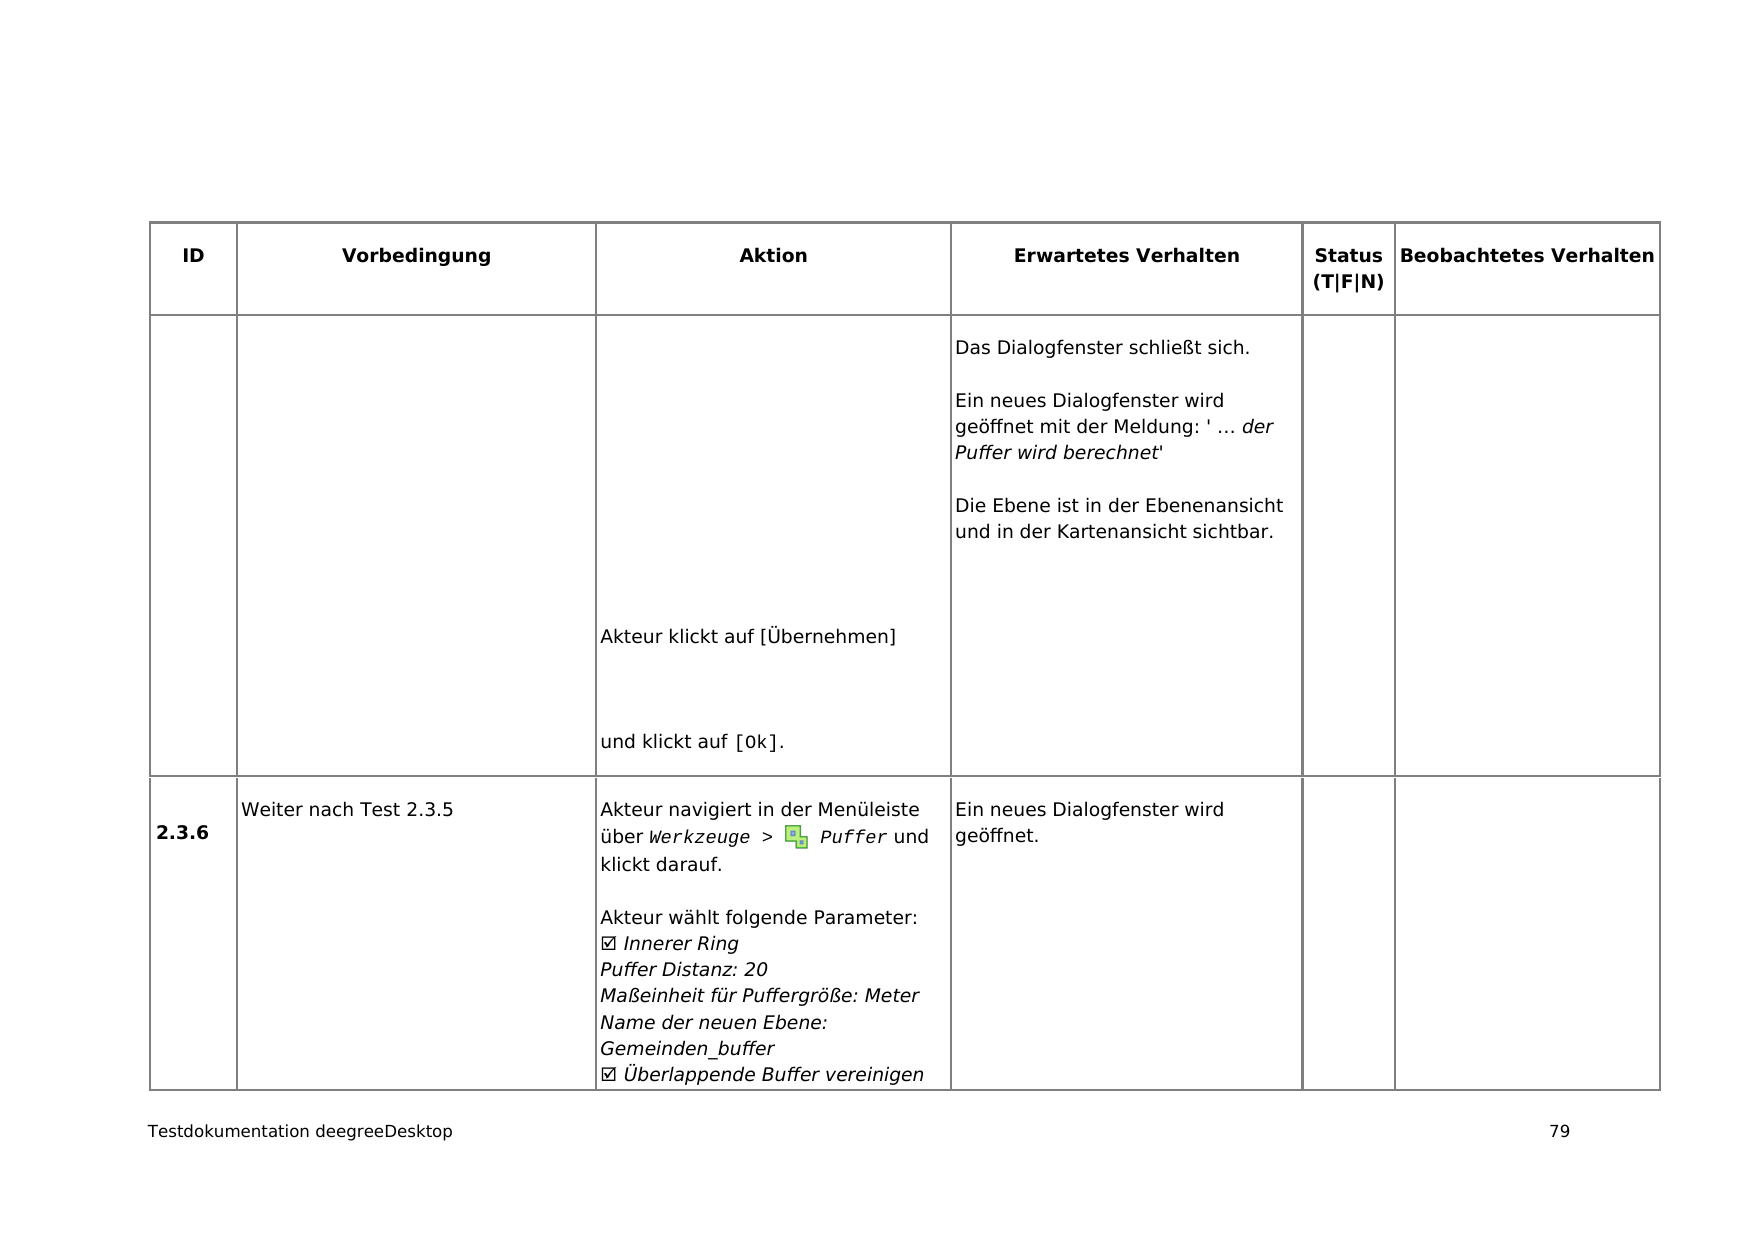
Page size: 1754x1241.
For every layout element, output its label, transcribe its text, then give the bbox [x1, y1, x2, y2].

table_cell Ein neues Dialogfenster wird geöffnet. [952, 778, 1301, 1089]
table_cell Akteur klickt auf [Übernehmen] und klickt auf [Ok]. [597, 316, 950, 775]
table_cell Das Dialogfenster schließt sich. Ein neues Dialogfenster wird geöffnet mit der Meldung: ' … der Puffer wird berechnet' Die Ebene ist in der Ebenenansicht und in der Kartenansicht sichtbar. [952, 316, 1301, 775]
table_cell [1304, 316, 1394, 775]
table_header Aktion [597, 224, 950, 314]
table_cell [1396, 778, 1659, 1089]
table_header Vorbedingung [238, 224, 595, 314]
table_cell [1396, 316, 1659, 775]
table_cell [238, 316, 595, 775]
table_header Erwartetes Verhalten [952, 224, 1301, 314]
picture [784, 825, 809, 850]
table_header Status (T|F|N) [1304, 224, 1394, 314]
table_cell [151, 316, 236, 775]
table_cell Akteur navigiert in der Menüleiste über Werkzeuge > Puffer und klickt darauf. Akteur wählt folgende Parameter:  Innerer Ring Puffer Distanz: 20 Maßeinheit für Puffergröße: Meter Name der neuen Ebene: Gemeinden_buffer  Überlappende Buffer vereinigen [597, 778, 950, 1089]
table_cell [1304, 778, 1394, 1089]
table_cell Weiter nach Test 2.3.5 [238, 778, 595, 1089]
table_cell [151, 778, 236, 1089]
table_header Beobachtetes Verhalten [1396, 224, 1659, 314]
table_header ID [151, 224, 236, 314]
